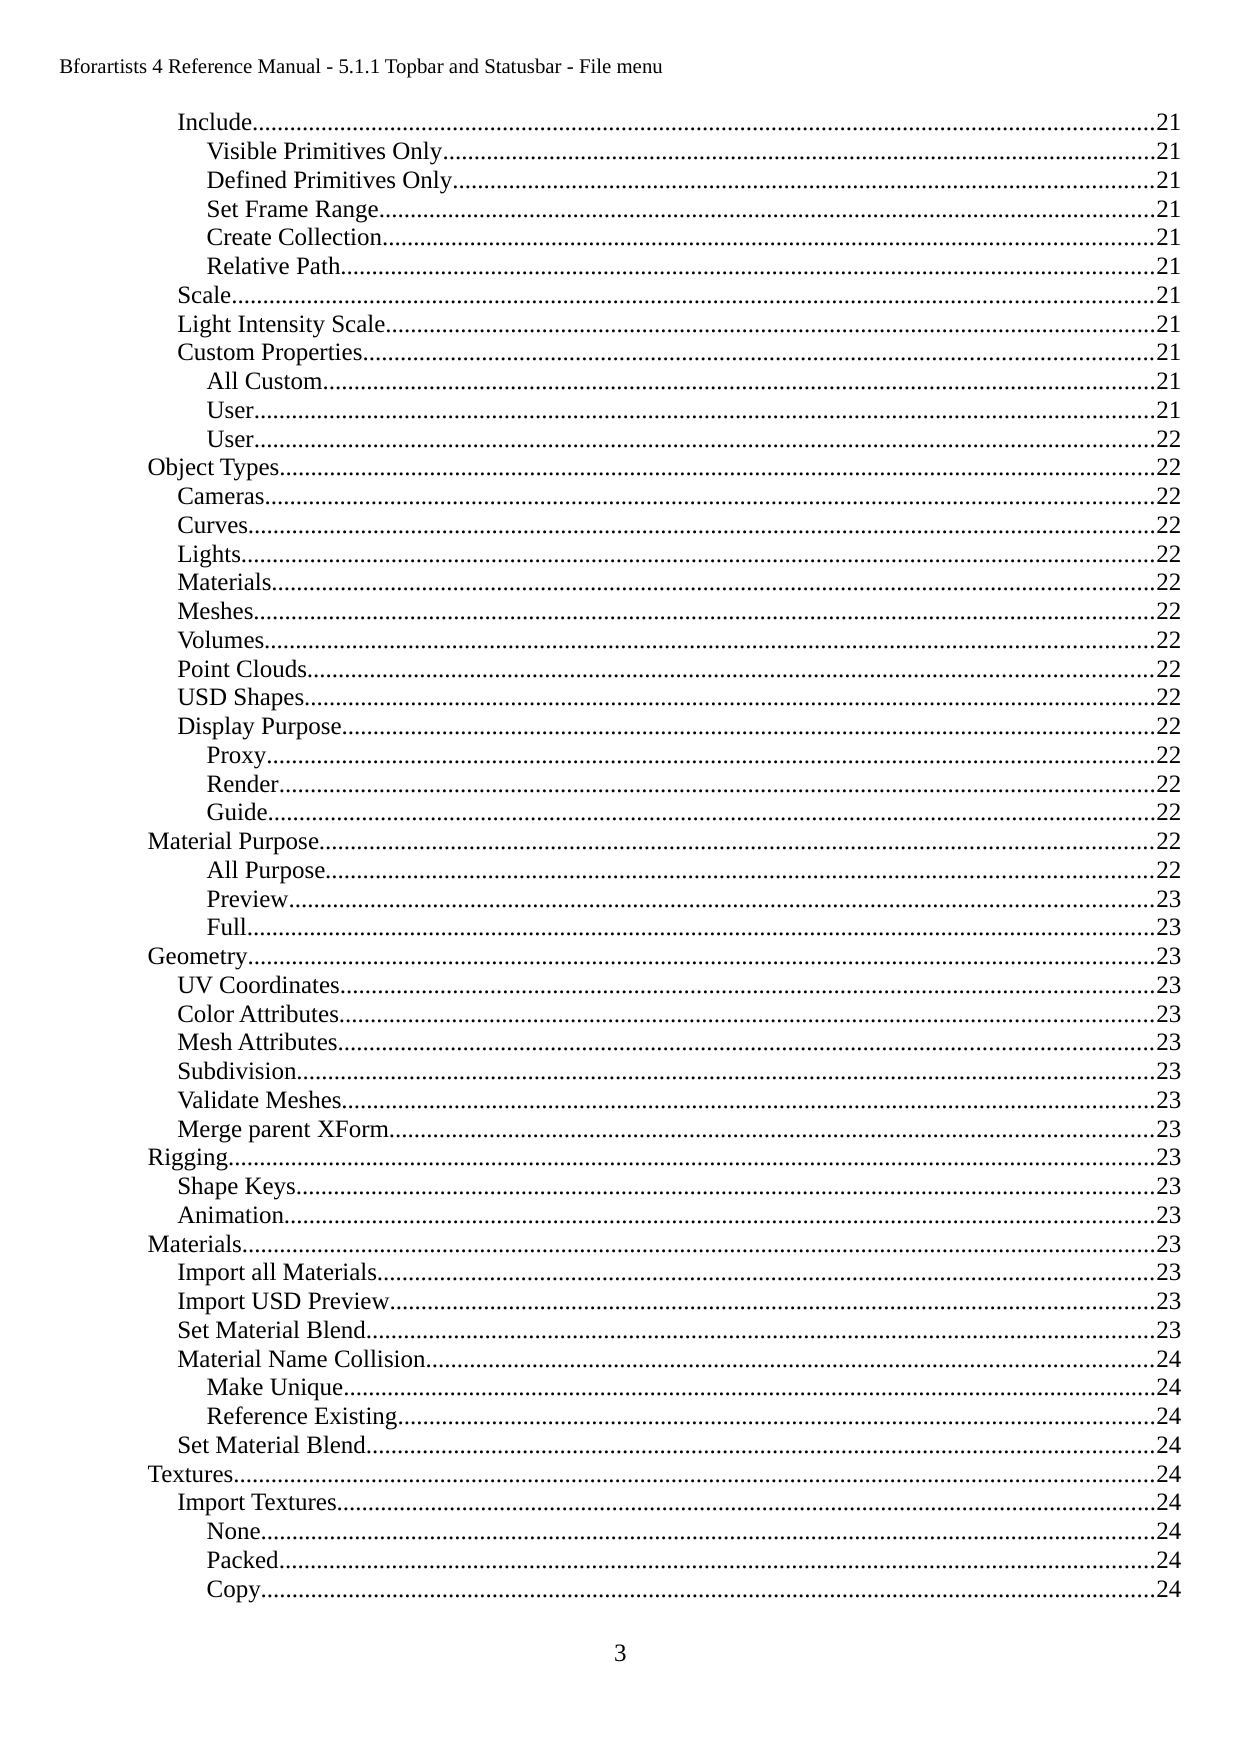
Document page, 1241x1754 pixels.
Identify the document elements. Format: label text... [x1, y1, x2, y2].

text Merge parent XForm 23 [177, 1114, 1181, 1142]
text USD Shapes 22 [177, 682, 1181, 711]
text Mesh Attributes 23 [177, 1027, 1181, 1056]
text All Purpose 22 [206, 855, 1181, 884]
text Import all Materials 23 [177, 1257, 1181, 1286]
text Create Collection 21 [206, 222, 1181, 251]
text Rigging 23 [147, 1142, 1181, 1171]
text Import Textures 24 [177, 1487, 1181, 1516]
text Volumes 22 [177, 625, 1181, 654]
text Meshes 22 [177, 596, 1181, 625]
text Object Types 22 [147, 452, 1181, 481]
text Animation 23 [177, 1200, 1181, 1229]
text Set Frame Range 21 [206, 194, 1181, 222]
text All Custom 21 [206, 366, 1181, 395]
text User 22 [206, 424, 1181, 452]
text Reference Existing 24 [206, 1401, 1181, 1430]
text Materials 23 [147, 1229, 1181, 1257]
text Geometry 23 [147, 941, 1181, 970]
text Shape Keys 23 [177, 1171, 1181, 1200]
text Relative Path 21 [206, 251, 1181, 280]
text Scale 21 [177, 280, 1181, 309]
text Import USD Preview 23 [177, 1286, 1181, 1315]
text Lights 22 [177, 539, 1181, 567]
text Make Unique 24 [206, 1372, 1181, 1401]
text Packed 24 [206, 1545, 1181, 1574]
text Color Attributes 23 [177, 999, 1181, 1027]
text Validate Meshes 23 [177, 1085, 1181, 1114]
text Material Name Collision 24 [177, 1344, 1181, 1372]
text Subdivision 23 [177, 1056, 1181, 1085]
text Defined Primitives Only 21 [206, 165, 1181, 194]
text User 21 [206, 395, 1181, 424]
text Copy 24 [206, 1574, 1181, 1602]
text Point Clouds 22 [177, 654, 1181, 682]
text Material Purpose 22 [147, 826, 1181, 855]
text Set Material Blend 23 [177, 1315, 1181, 1344]
text UV Coordinates 23 [177, 970, 1181, 999]
text Textures 24 [147, 1459, 1181, 1487]
text Full 23 [206, 912, 1181, 941]
text Curves 22 [177, 510, 1181, 539]
text Custom Properties 21 [177, 337, 1181, 366]
text Light Intensity Scale 21 [177, 309, 1181, 337]
text Cameras 22 [177, 481, 1181, 510]
text Include 21 [177, 107, 1181, 136]
text Set Material Blend 24 [177, 1430, 1181, 1459]
text Visible Primitives Only 21 [206, 136, 1181, 165]
text Proxy 22 [206, 740, 1181, 769]
text None 24 [206, 1516, 1181, 1545]
text Display Purpose 22 [177, 711, 1181, 740]
text Render 22 [206, 769, 1181, 797]
text Materials 22 [177, 567, 1181, 596]
text Guide 22 [206, 797, 1181, 826]
text Preview 23 [206, 884, 1181, 912]
